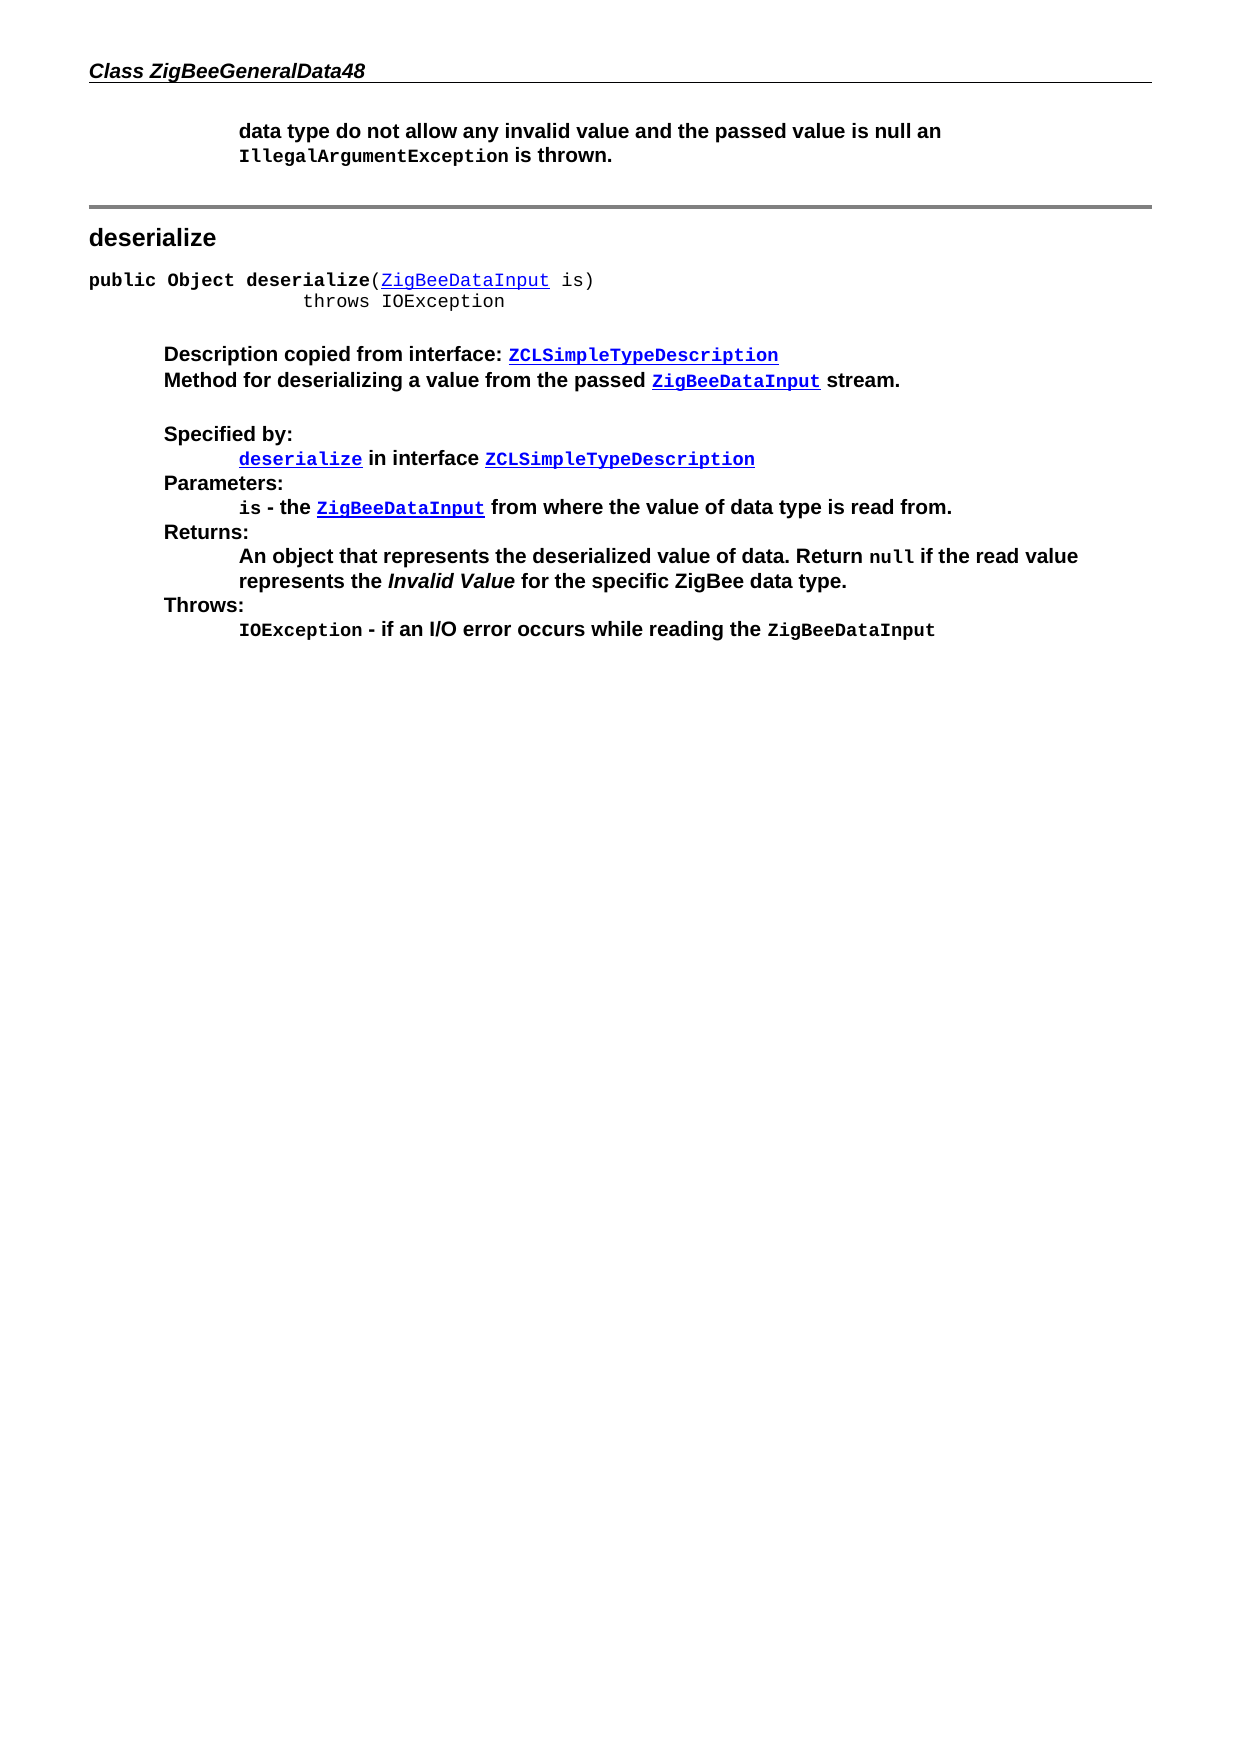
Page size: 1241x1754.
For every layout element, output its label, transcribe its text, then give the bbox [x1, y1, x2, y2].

text public Object deserialize(ZigBeeDataInput is) throws IOException [88, 271, 1152, 313]
text Description copied from interface: ZCLSimpleTypeDescription [163, 342, 1152, 367]
text Parameters: [163, 471, 1152, 495]
text data type do not allow any invalid value and the passed value is null an IllegalArgumentException is thrown. [238, 118, 1152, 168]
text Method for deserializing a value from the passed ZigBeeDataInput stream. [163, 367, 1152, 393]
text Throws: [163, 593, 1152, 617]
text IOException - if an I/O error occurs while reading the ZigBeeDataInput [238, 617, 1152, 642]
text deserialize in interface ZCLSimpleTypeDescription [238, 446, 1152, 471]
text Specified by: [163, 422, 1152, 446]
text Returns: [163, 520, 1152, 544]
text is - the ZigBeeDataInput from where the value of data type is read from. [238, 495, 1152, 520]
text An object that represents the deserialized value of data. Return null if the read value represents the Invalid Value for the specific ZigBee data type. [238, 544, 1152, 593]
